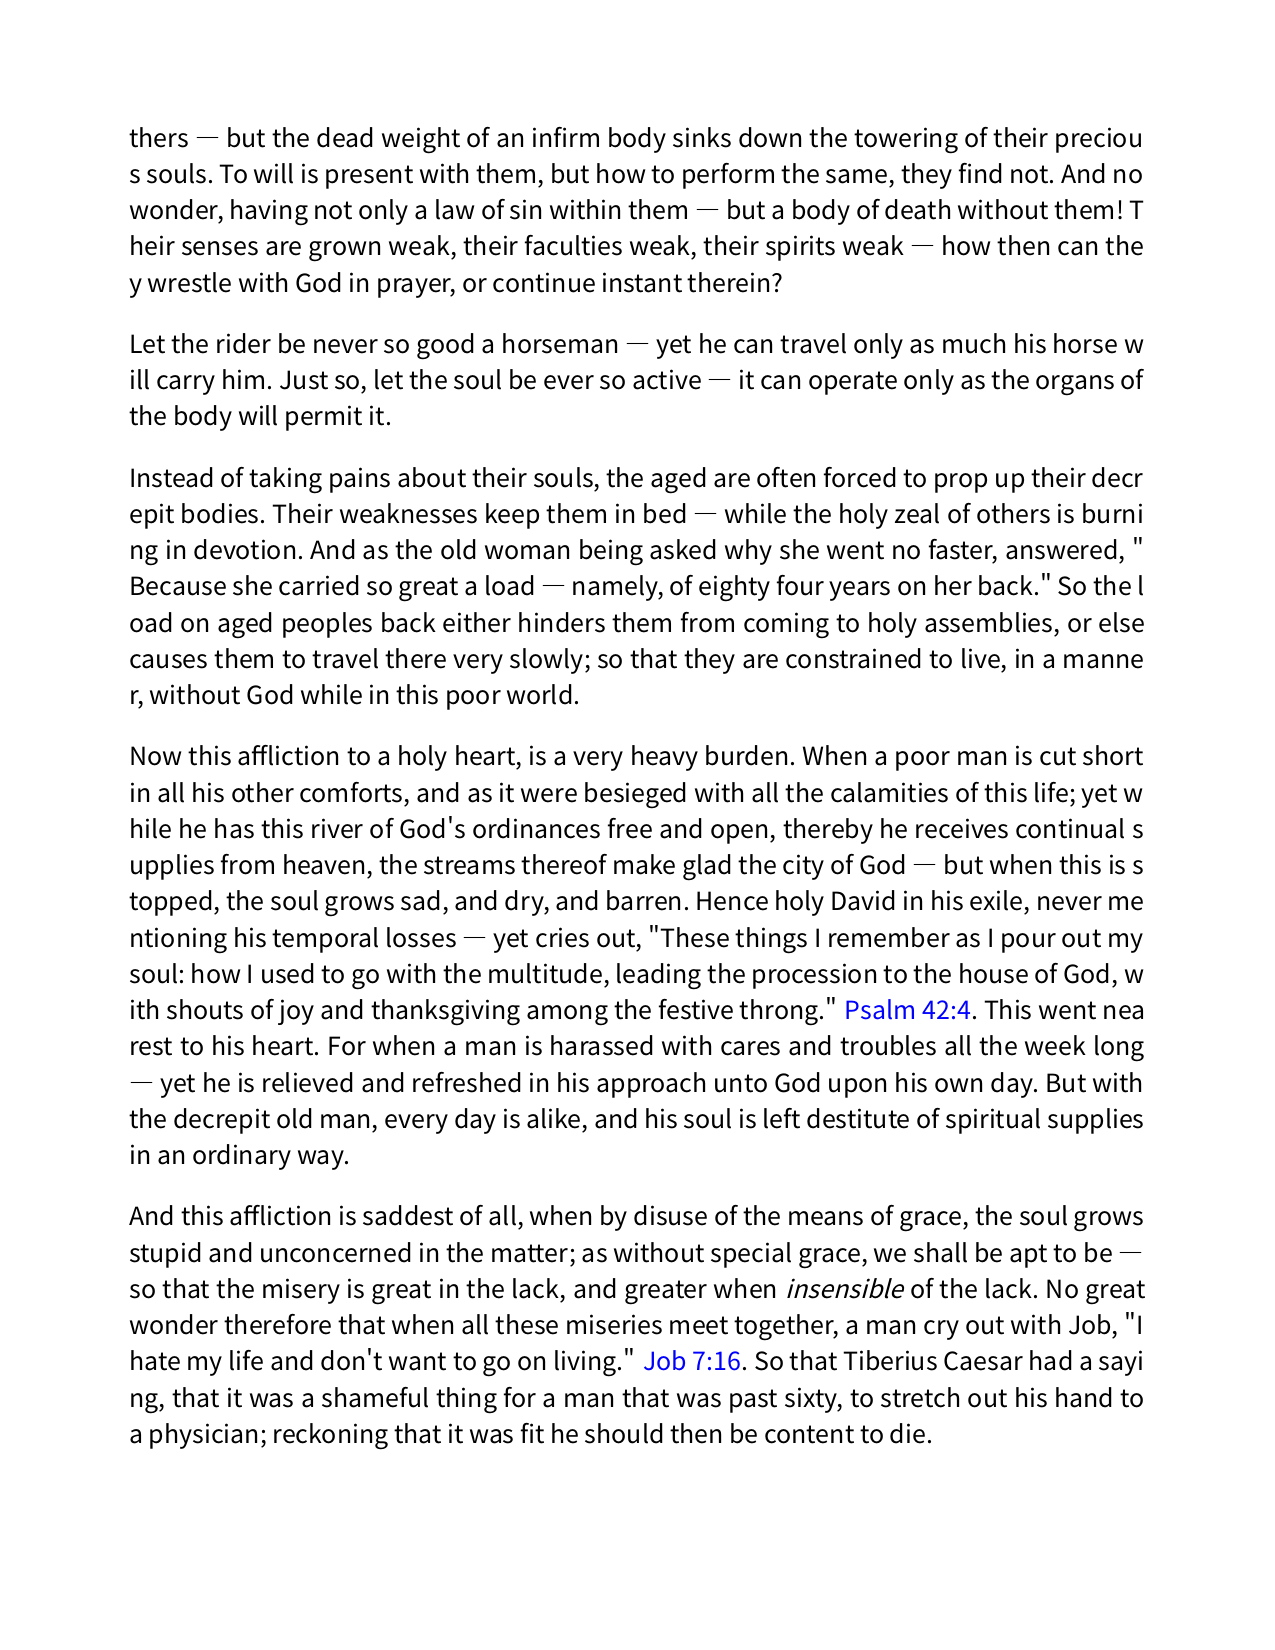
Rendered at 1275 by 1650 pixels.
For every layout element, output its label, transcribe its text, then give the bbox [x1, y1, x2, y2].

text And this affliction is saddest of all, when by disuse of the means of grace, the soul grows stupid and unconcerned in the matter; as without special grace, we shall be apt to be — so that the misery is great in the lack, and greater when insensible of the lack. No great wonder therefore that when all these miseries meet together, a man cry out with Job, "I hate my life and don't want to go on living." Job 7:16. So that Tiberius Caesar had a saying, that it was a shameful thing for a man that was past sixty, to stretch out his hand to a physician; reckoning that it was fit he should then be content to die. [129, 1197, 1146, 1451]
text thers — but the dead weight of an infirm body sinks down the towering of their precious souls. To will is present with them, but how to perform the same, they find not. And no wonder, having not only a law of sin within them — but a body of death without them! Their senses are grown weak, their faculties weak, their spirits weak — how then can they wrestle with God in prayer, or continue instant therein? [129, 118, 1146, 299]
text Instead of taking pains about their souls, the aged are often forced to prop up their decrepit bodies. Their weaknesses keep them in bed — while the holy zeal of others is burning in devotion. And as the old woman being asked why she went no faster, answered, "Because she carried so great a load — namely, of eighty four years on her back." So the load on aged peoples back either hinders them from coming to holy assemblies, or else causes them to travel there very slowly; so that they are constrained to live, in a manner, without God while in this poor world. [129, 458, 1146, 712]
text Now this affliction to a holy heart, is a very heavy burden. When a poor man is cut short in all his other comforts, and as it were besieged with all the calamities of this life; yet while he has this river of God's ordinances free and open, thereby he receives continual supplies from heaven, the streams thereof make glad the city of God — but when this is stopped, the soul grows sad, and dry, and barren. Hence holy David in his exile, never mentioning his temporal losses — yet cries out, "These things I remember as I pour out my soul: how I used to go with the multitude, leading the procession to the house of God, with shouts of joy and thanksgiving among the festive throng." Psalm 42:4. This went nearest to his heart. For when a man is harassed with cares and troubles all the week long — yet he is relieved and refreshed in his approach unto God upon his own day. But with the decrepit old man, every day is alike, and his soul is left destitute of spiritual supplies in an ordinary way. [129, 737, 1146, 1172]
text Let the rider be never so good a horseman — yet he can travel only as much his horse will carry him. Just so, let the soul be ever so active — it can operate only as the organs of the body will permit it. [129, 324, 1146, 433]
